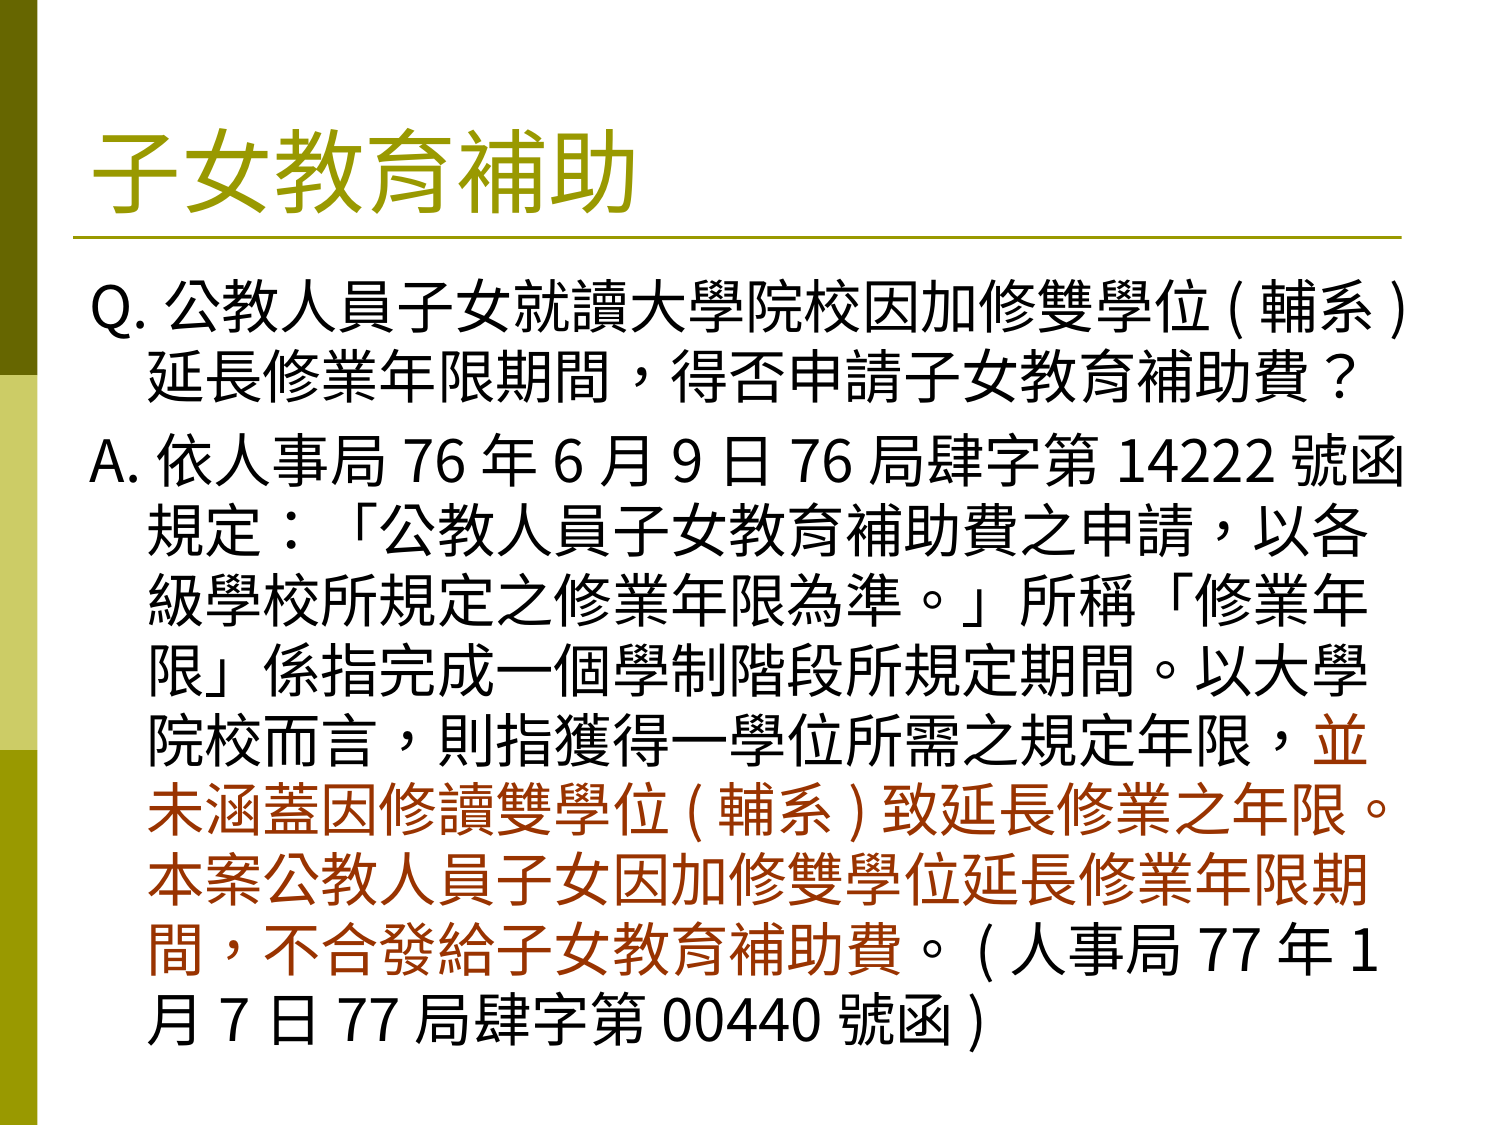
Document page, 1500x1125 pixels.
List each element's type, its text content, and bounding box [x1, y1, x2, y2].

title 子女教育補助 [75, 45, 1426, 233]
list Q.公教人員子女就讀大學院校因加修雙學位(輔系)延長修業年限期間，得否申請子女教育補助費？ A.依人事局76年6月9日76局肆字第14222號函規定：「公教人員子女教育補助費之申請，以各級學校所規定之修業年限為準。」所稱「修業年限」係指完成一個學制階段所規定期間。以大學院校而言，則指獲得一學位所需之規定年限，並未涵蓋因修讀雙學位(輔系)致延長修業之年限。本案公教人員子女因加修雙學位延長修業年限期間，不合發給子女教育補助費。(人事局77年1月7日77局肆字第00440號函) [75, 262, 1426, 1094]
